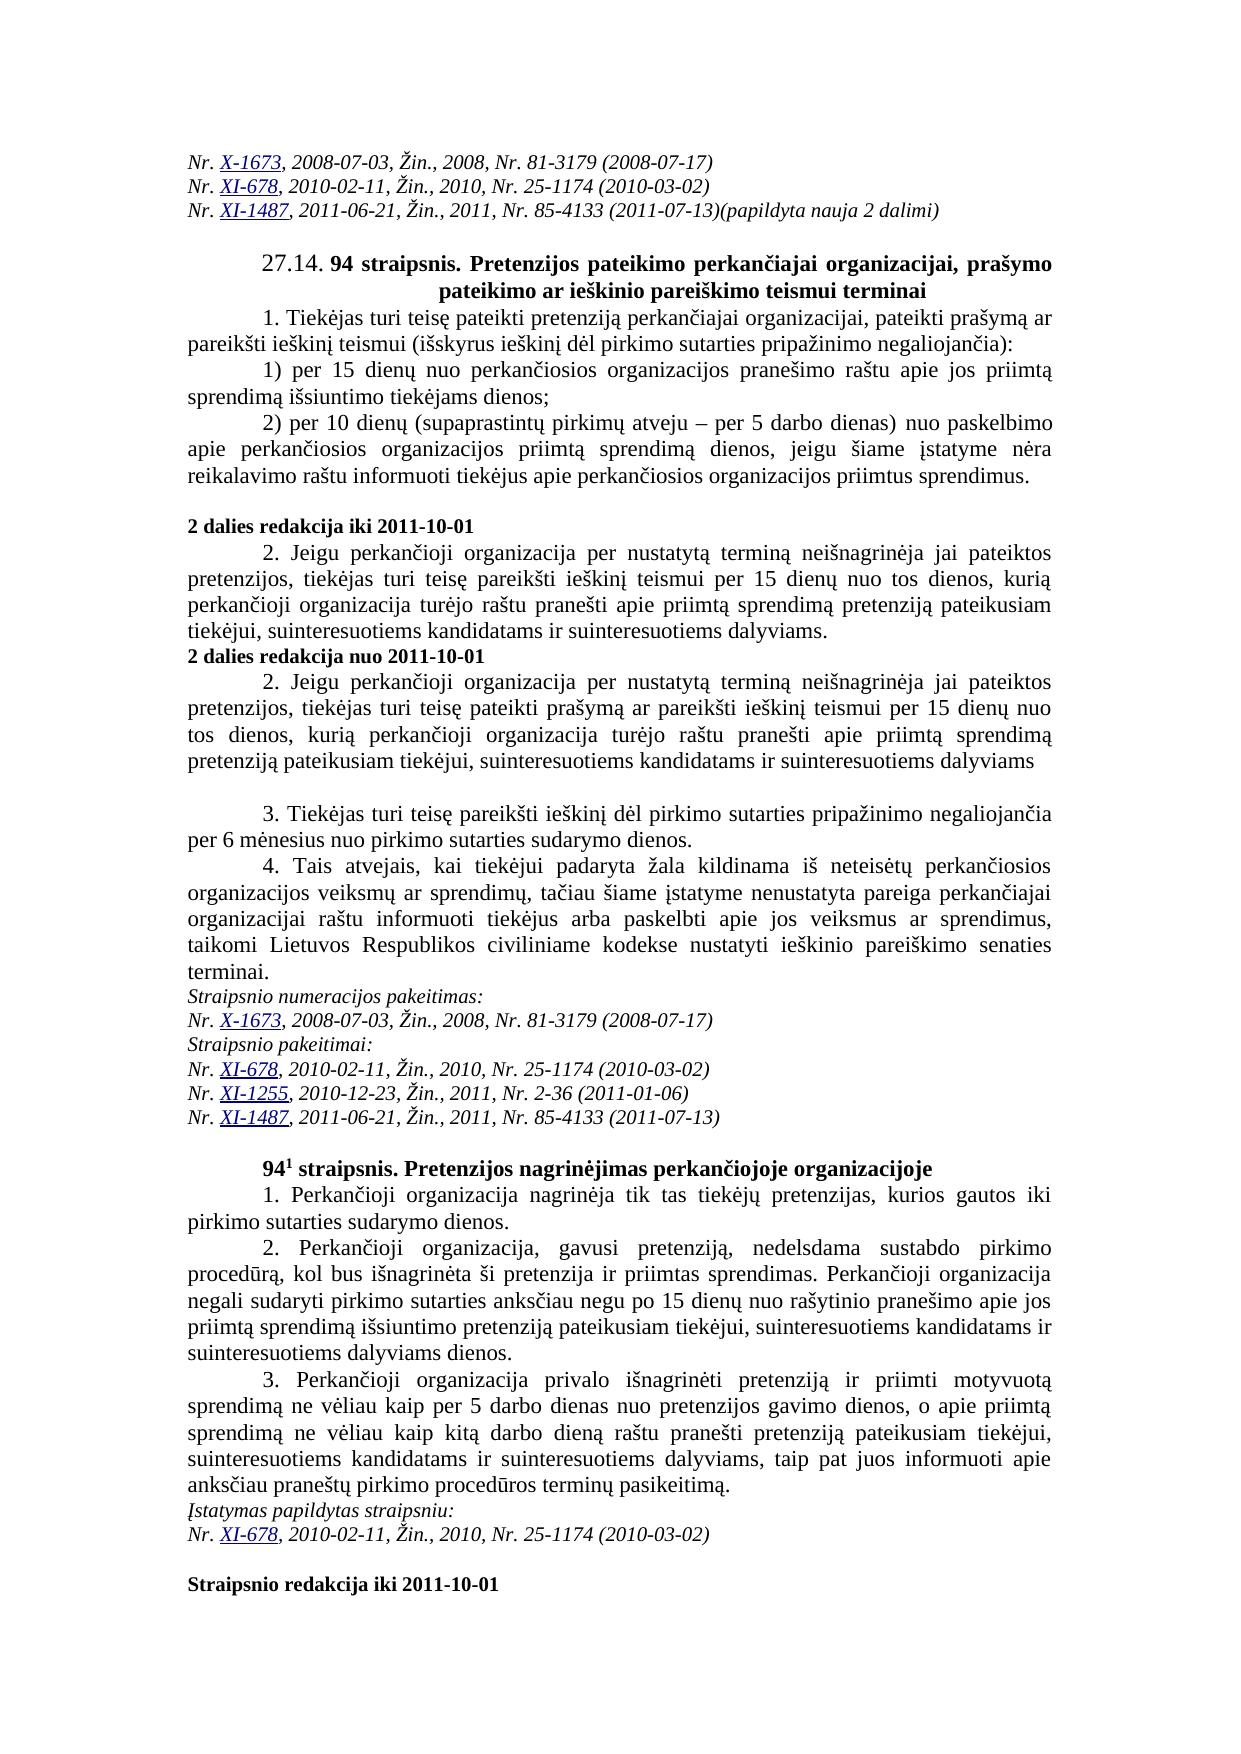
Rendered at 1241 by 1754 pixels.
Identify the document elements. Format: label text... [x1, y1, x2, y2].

text 3. Perkančioji organizacija privalo išnagrinėti pretenziją ir priimti motyvuotą sprendimą ne vėliau kaip per 5 darbo dienas nuo pretenzijos gavimo dienos, o apie priimtą sprendimą ne vėliau kaip kitą darbo dieną raštu pranešti pretenziją pateikusiam tiekėjui, suinteresuotiems kandidatams ir suinteresuotiems dalyviams, taip pat juos informuoti apie anksčiau praneštų pirkimo procedūros terminų pasikeitimą. [187, 1366, 1053, 1498]
text Nr. XI-1487, 2011-06-21, Žin., 2011, Nr. 85-4133 (2011-07-13) [187, 1104, 1053, 1129]
text 2 dalies redakcija nuo 2011-10-01 [187, 644, 1053, 668]
text Nr. X-1673, 2008-07-03, Žin., 2008, Nr. 81-3179 (2008-07-17) [187, 150, 1053, 174]
text 4. Tais atvejais, kai tiekėjui padaryta žala kildinama iš neteisėtų perkančiosios organizacijos veiksmų ar sprendimų, tačiau šiame įstatyme nenustatyta pareiga perkančiajai organizacijai raštu informuoti tiekėjus arba paskelbti apie jos veiksmus ar sprendimus, taikomi Lietuvos Respublikos civiliniame kodekse nustatyti ieškinio pareiškimo senaties terminai. [187, 852, 1053, 984]
list 3. Tiekėjas turi teisę pareikšti ieškinį dėl pirkimo sutarties pripažinimo negaliojančia per 6 mėnesius nuo pirkimo sutarties sudarymo dienos. [187, 800, 1053, 852]
list 941 straipsnis. Pretenzijos nagrinėjimas perkančiojoje organizacijoje [187, 1155, 1053, 1181]
text Nr. XI-678, 2010-02-11, Žin., 2010, Nr. 25-1174 (2010-03-02) [187, 174, 1053, 198]
list 1) per 15 dienų nuo perkančiosios organizacijos pranešimo raštu apie jos priimtą sprendimą išsiuntimo tiekėjams dienos; [187, 356, 1053, 409]
text Nr. XI-1255, 2010-12-23, Žin., 2011, Nr. 2-36 (2011-01-06) [187, 1081, 1053, 1104]
list 2) per 10 dienų (supaprastintų pirkimų atveju – per 5 darbo dienas) nuo paskelbimo apie perkančiosios organizacijos priimtą sprendimą dienos, jeigu šiame įstatyme nėra reikalavimo raštu informuoti tiekėjus apie perkančiosios organizacijos priimtus sprendimus. [187, 409, 1053, 488]
text Nr. XI-678, 2010-02-11, Žin., 2010, Nr. 25-1174 (2010-03-02) [187, 1056, 1053, 1081]
text 1. Perkančioji organizacija nagrinėja tik tas tiekėjų pretenzijas, kurios gautos iki pirkimo sutarties sudarymo dienos. [187, 1181, 1053, 1234]
text Straipsnio pakeitimai: [187, 1032, 1053, 1056]
text Straipsnio redakcija iki 2011-10-01 [187, 1572, 1053, 1596]
text Straipsnio numeracijos pakeitimas: [187, 984, 1053, 1008]
text 2. Jeigu perkančioji organizacija per nustatytą terminą neišnagrinėja jai pateiktos pretenzijos, tiekėjas turi teisę pareikšti ieškinį teismui per 15 dienų nuo tos dienos, kurią perkančioji organizacija turėjo raštu pranešti apie priimtą sprendimą pretenziją pateikusiam tiekėjui, suinteresuotiems kandidatams ir suinteresuotiems dalyviams. [187, 538, 1053, 644]
text 2 dalies redakcija iki 2011-10-01 [187, 514, 1053, 538]
text Nr. XI-1487, 2011-06-21, Žin., 2011, Nr. 85-4133 (2011-07-13)(papildyta nauja 2 dalimi) [187, 198, 1053, 222]
subtitle 94 straipsnis. Pretenzijos pateikimo perkančiajai organizacijai, prašymo pateikimo ar ieškinio pareiškimo teismui terminai [261, 248, 1053, 304]
list 1. Tiekėjas turi teisę pateikti pretenziją perkančiajai organizacijai, pateikti prašymą ar pareikšti ieškinį teismui (išskyrus ieškinį dėl pirkimo sutarties pripažinimo negaliojančia): [187, 304, 1053, 356]
text 2. Jeigu perkančioji organizacija per nustatytą terminą neišnagrinėja jai pateiktos pretenzijos, tiekėjas turi teisę pateikti prašymą ar pareikšti ieškinį teismui per 15 dienų nuo tos dienos, kurią perkančioji organizacija turėjo raštu pranešti apie priimtą sprendimą pretenziją pateikusiam tiekėjui, suinteresuotiems kandidatams ir suinteresuotiems dalyviams [187, 668, 1053, 773]
text Nr. XI-678, 2010-02-11, Žin., 2010, Nr. 25-1174 (2010-03-02) [187, 1522, 1053, 1546]
text Nr. X-1673, 2008-07-03, Žin., 2008, Nr. 81-3179 (2008-07-17) [187, 1008, 1053, 1032]
text Įstatymas papildytas straipsniu: [187, 1498, 1053, 1522]
text 2. Perkančioji organizacija, gavusi pretenziją, nedelsdama sustabdo pirkimo procedūrą, kol bus išnagrinėta ši pretenzija ir priimtas sprendimas. Perkančioji organizacija negali sudaryti pirkimo sutarties anksčiau negu po 15 dienų nuo rašytinio pranešimo apie jos priimtą sprendimą išsiuntimo pretenziją pateikusiam tiekėjui, suinteresuotiems kandidatams ir suinteresuotiems dalyviams dienos. [187, 1234, 1053, 1366]
